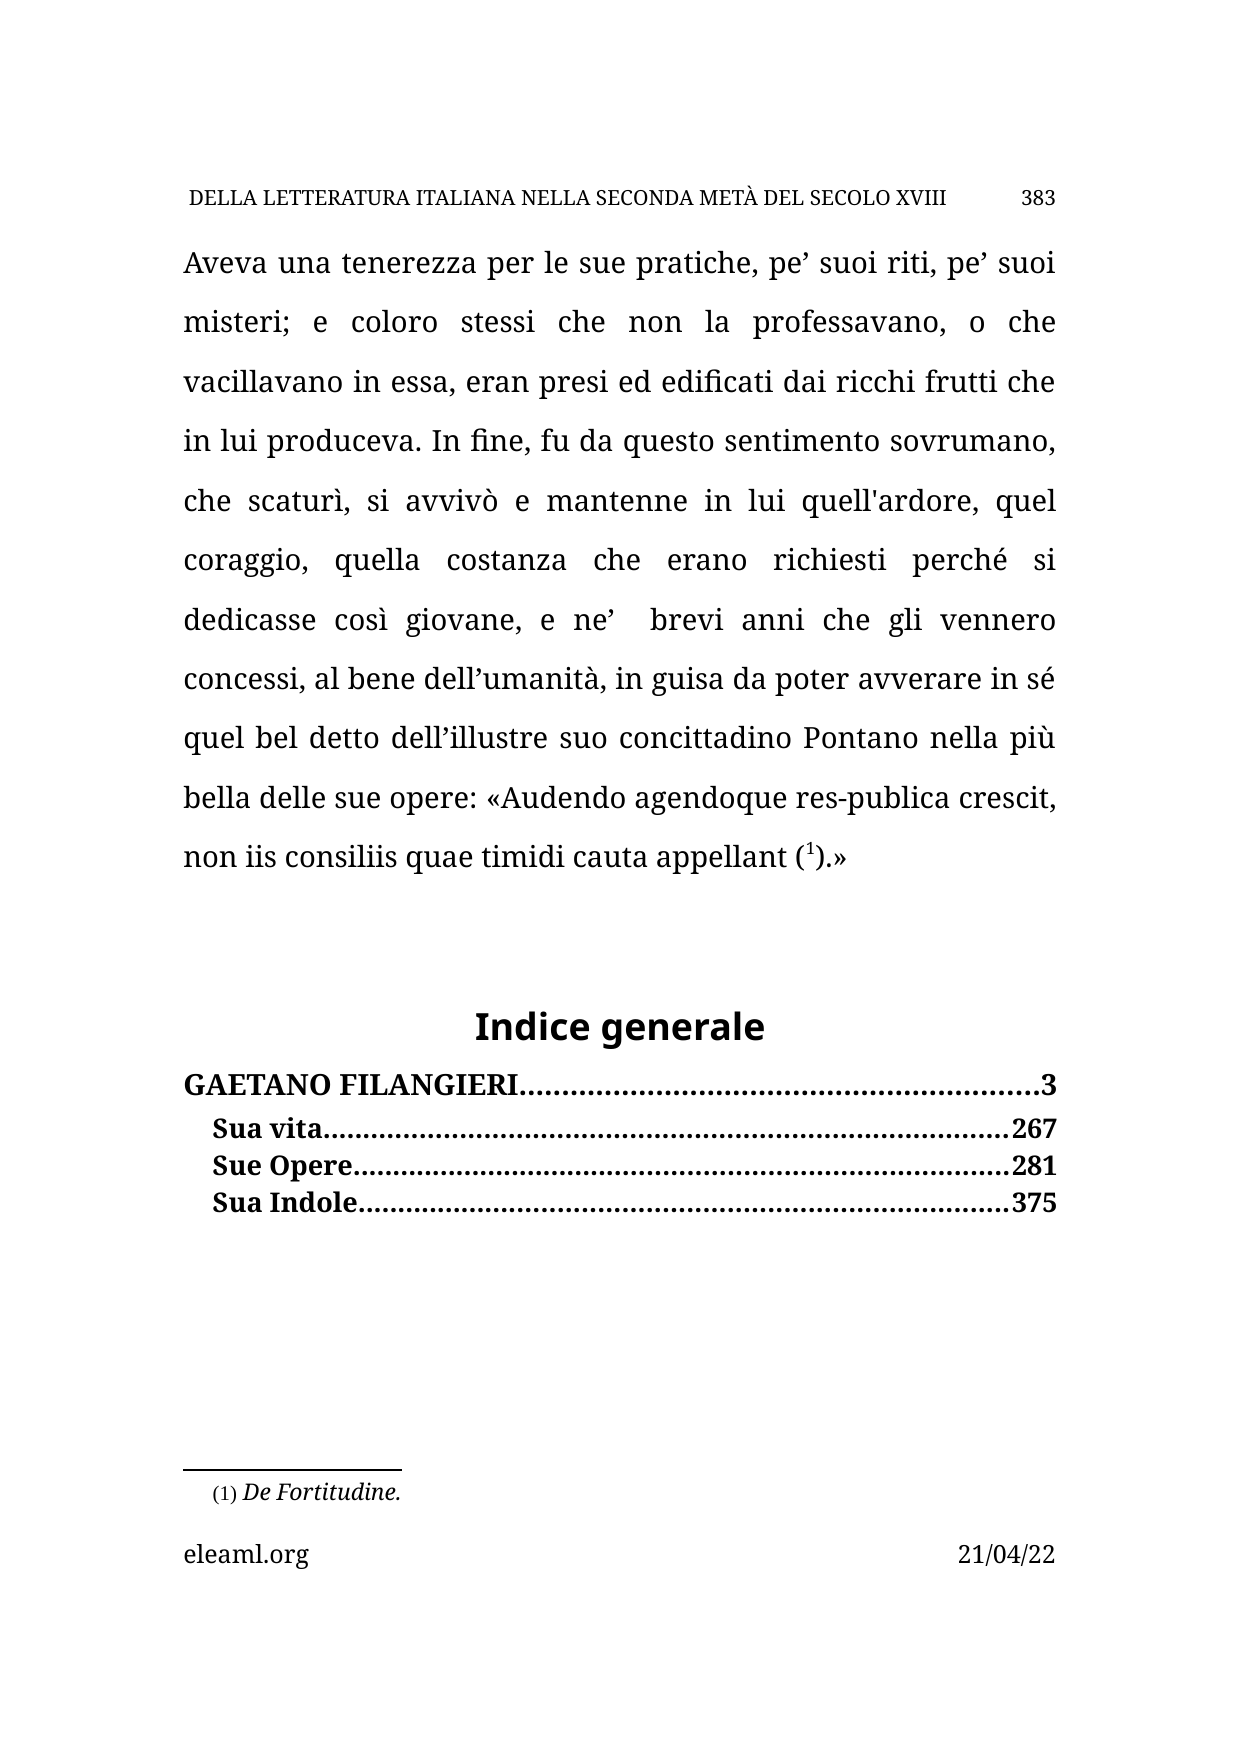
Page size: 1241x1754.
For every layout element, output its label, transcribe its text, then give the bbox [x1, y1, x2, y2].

text Aveva una tenerezza per le sue pratiche, pe’ suoi riti, pe’ suoi misteri; e coloro stessi che non la professavano, o che vacillavano in essa, eran presi ed edificati dai ricchi frutti che in lui produceva. In fine, fu da questo sentimento sovrumano, che scaturì, si avvivò e mantenne in lui quell'ardore, quel coraggio, quella costanza che erano richiesti perché si dedicasse così giovane, e ne’ brevi anni che gli vennero concessi, al bene dell’umanità, in guisa da poter avverare in sé quel bel detto dell’illustre suo concittadino Pontano nella più bella delle sue opere: «Audendo agendoque res-publica crescit, non iis consiliis quae timidi cauta appellant ().» [183, 242, 1057, 876]
text Sua vita 267 [212, 1109, 1057, 1146]
text Sue Opere 281 [212, 1146, 1057, 1183]
text De Fortitudine. [183, 1476, 1057, 1507]
text GAETANO FILANGIERI 3 [183, 1064, 1057, 1104]
text Sua Indole 375 [212, 1183, 1057, 1220]
subtitle Indice generale [183, 1000, 1057, 1051]
